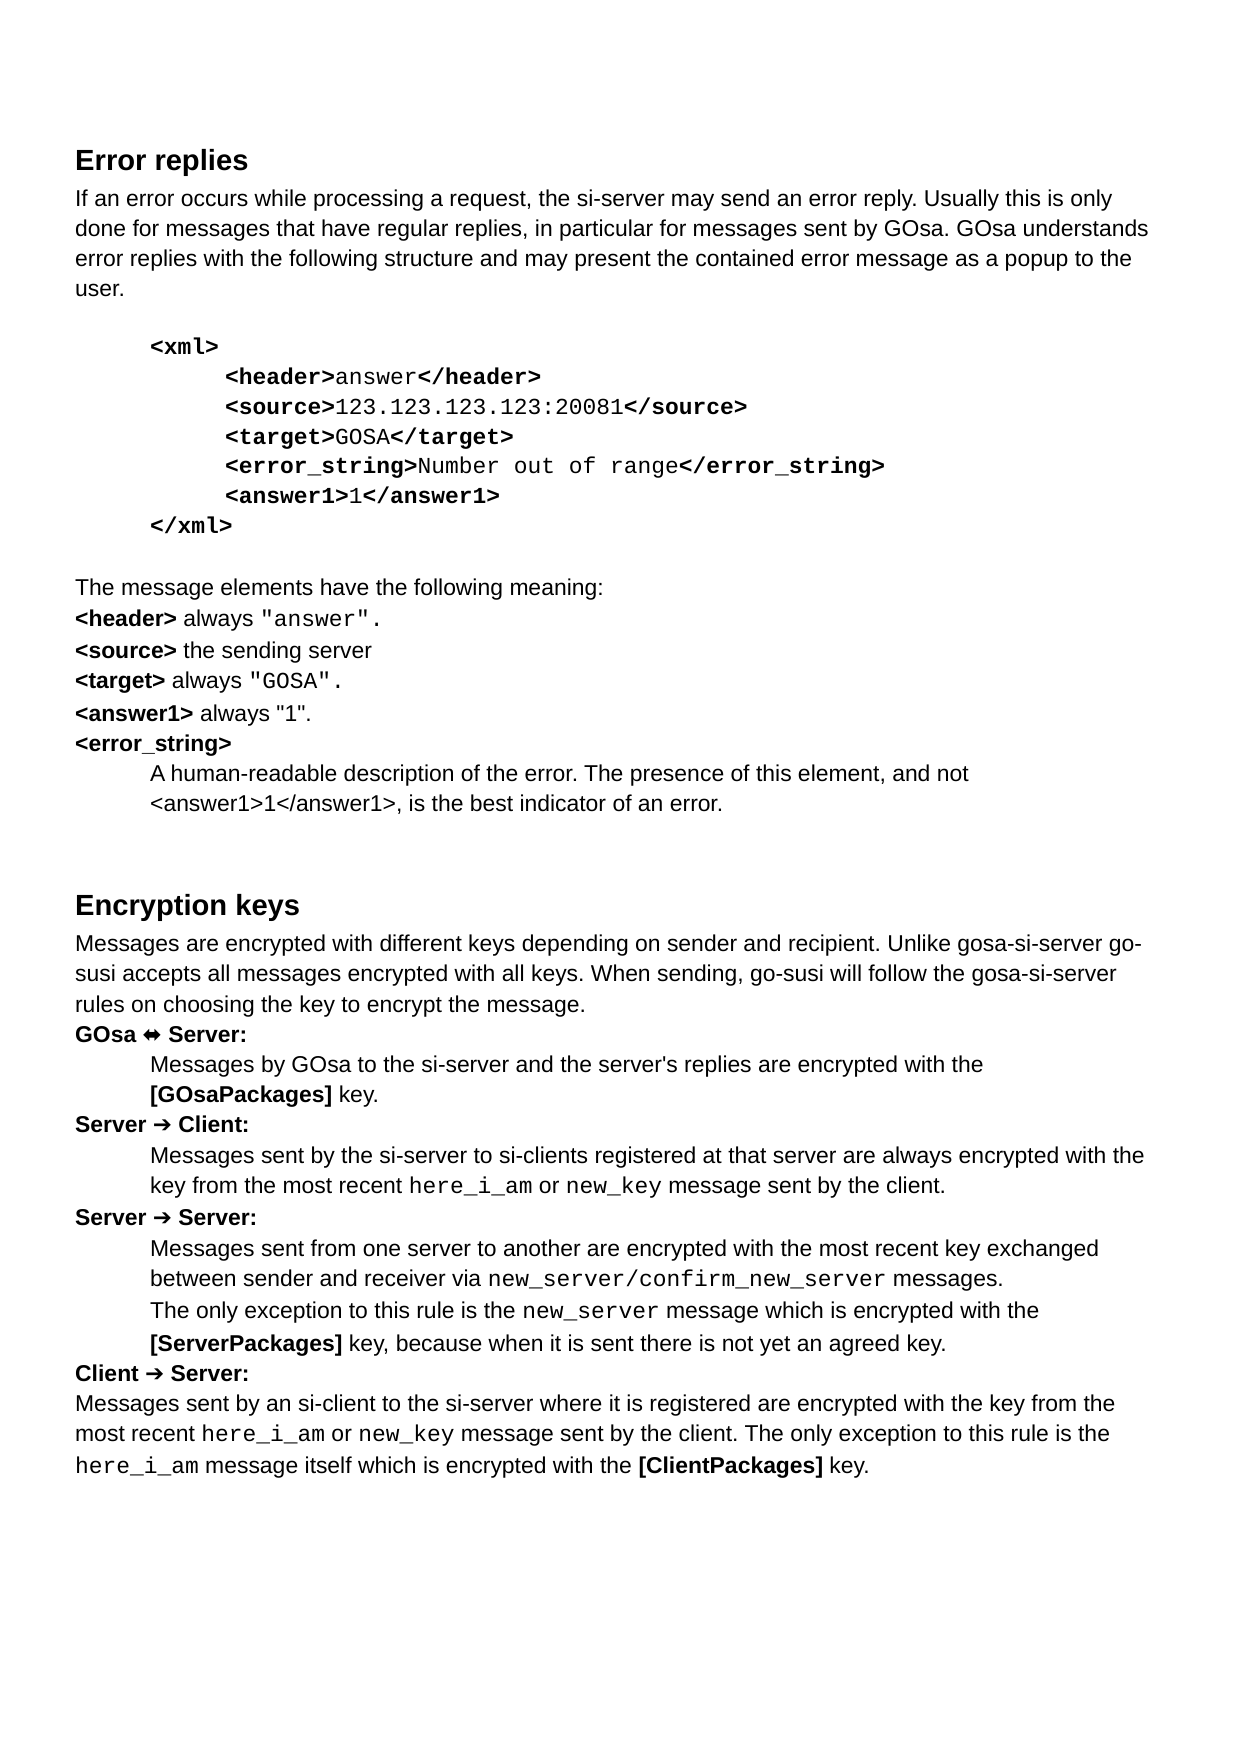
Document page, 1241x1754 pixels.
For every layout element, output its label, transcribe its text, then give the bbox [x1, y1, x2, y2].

text The message elements have the following meaning: [75, 574, 1165, 601]
text <source>123.123.123.123:20081</source> [225, 395, 1165, 421]
text <source> the sending server [75, 637, 1165, 663]
text <answer1> always "1". [75, 700, 1165, 726]
text Messages are encrypted with different keys depending on sender and recipient. Unlike gosa-si-server go-susi accepts all messages encrypted with all keys. When sending, go-susi will follow the gosa-si-server rules on choosing the key to encrypt the message. [75, 930, 1165, 1017]
subtitle Encryption keys [75, 888, 1165, 922]
text <error_string>Number out of range</error_string> [225, 455, 1165, 481]
text Messages sent from one server to another are encrypted with the most recent key exchanged between sender and receiver via new_server/confirm_new_server messages. [150, 1234, 1165, 1293]
text Messages sent by the si-server to si-clients registered at that server are always encrypted with the key from the most recent here_i_am or new_key message sent by the client. [150, 1142, 1165, 1200]
text <xml> [150, 336, 1165, 362]
text If an error occurs while processing a request, the si-server may send an error reply. Usually this is only done for messages that have regular replies, in particular for messages sent by GOsa. GOsa understands error replies with the following structure and may present the contained error message as a popup to the user. [75, 184, 1165, 302]
text GOsa ⬌ Server: [75, 1021, 1165, 1047]
text Messages sent by an si-client to the si-server where it is registered are encrypted with the key from the most recent here_i_am or new_key message sent by the client. The only exception to this rule is the here_i_am message itself which is encrypted with the [ClientPackages] key. [75, 1390, 1165, 1481]
text <answer1>1</answer1> [225, 484, 1165, 511]
text Server ➔ Client: [75, 1111, 1165, 1138]
text Client ➔ Server: [75, 1360, 1165, 1386]
text The only exception to this rule is the new_server message which is encrypted with the [ServerPackages] key, because when it is sent there is not yet an agreed key. [150, 1297, 1165, 1356]
text <target>GOSA</target> [225, 425, 1165, 451]
text <target> always "GOSA". [75, 667, 1165, 696]
text Messages by GOsa to the si-server and the server's replies are encrypted with the [GOsaPackages] key. [150, 1051, 1165, 1108]
text <error_string> [75, 730, 1165, 756]
text A human-readable description of the error. The presence of this element, and not <answer1>1</answer1>, is the best indicator of an error. [150, 760, 1165, 817]
text <header> always "answer". [75, 604, 1165, 633]
text <header>answer</header> [225, 365, 1165, 391]
subtitle Error replies [75, 143, 1165, 176]
text Server ➔ Server: [75, 1204, 1165, 1231]
text </xml> [150, 514, 1165, 540]
